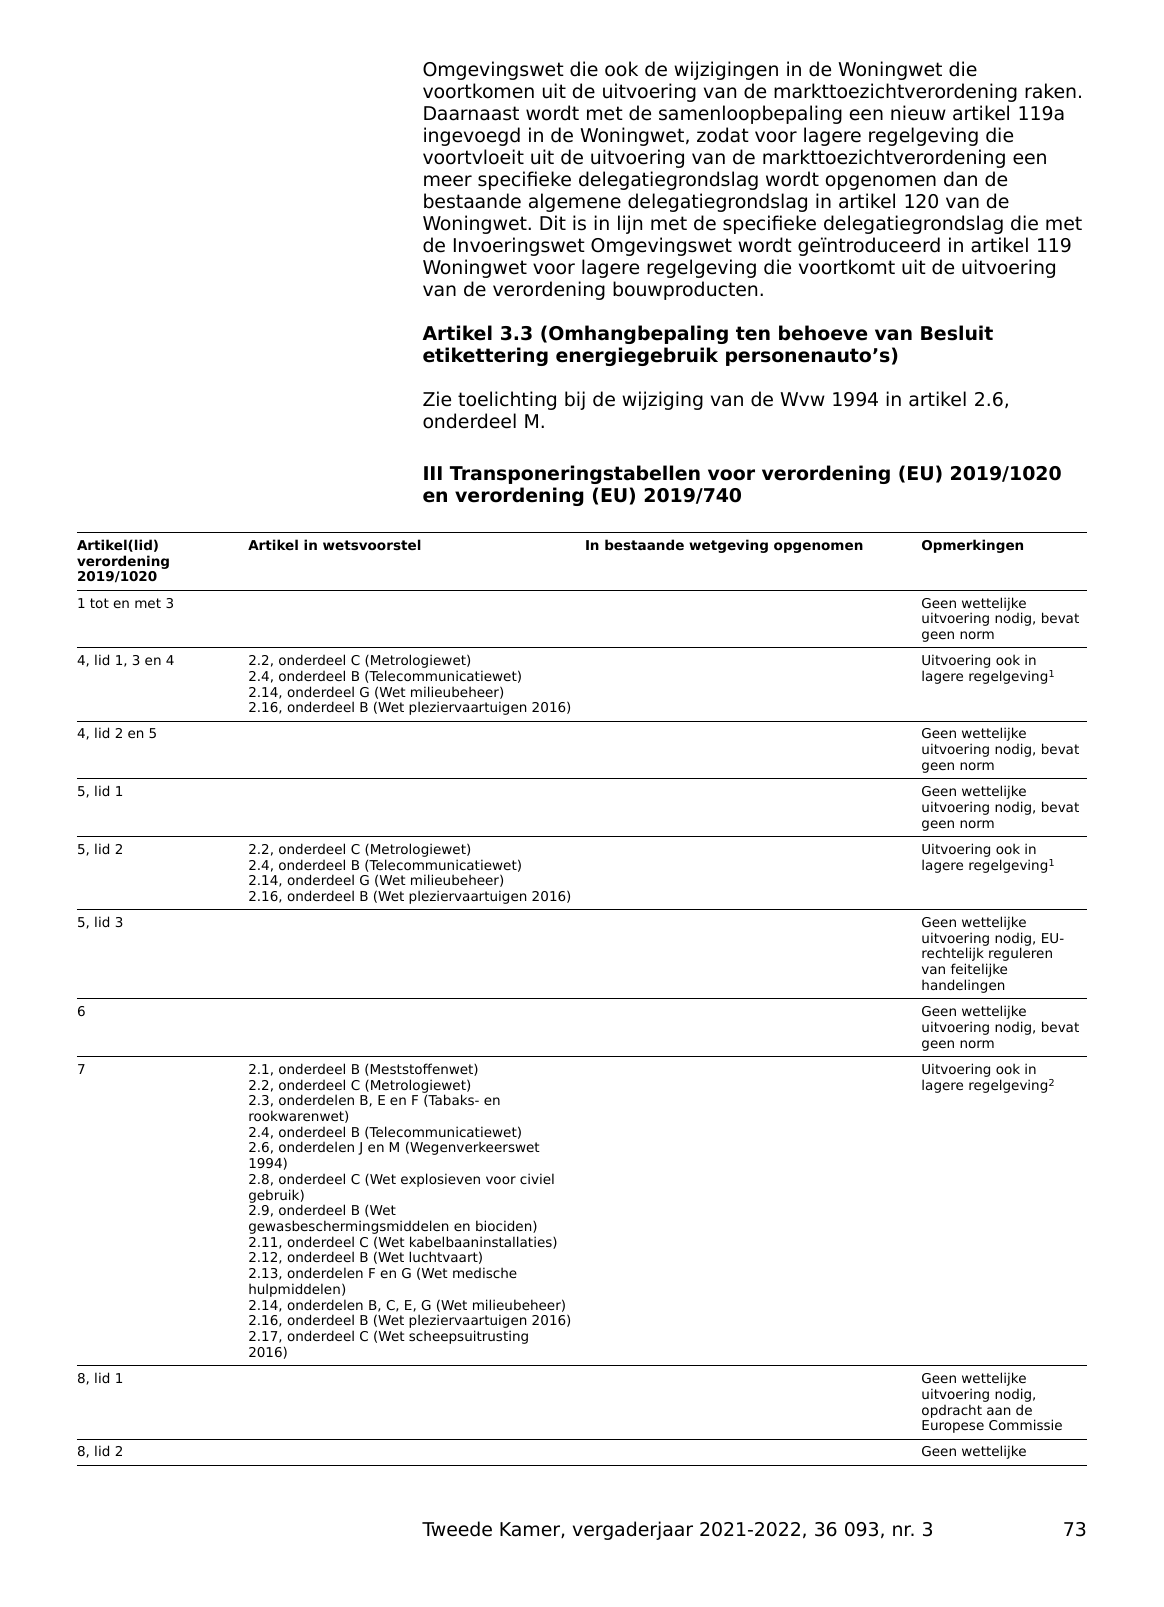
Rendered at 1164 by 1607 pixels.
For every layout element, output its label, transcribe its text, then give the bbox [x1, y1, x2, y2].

table_cell 2.2, onderdeel C (Metrologiewet) 2.4, onderdeel B (Telecommunicatiewet) 2.14, onderdeel G (Wet milieubeheer) 2.16, onderdeel B (Wet pleziervaartuigen 2016) [242, 837, 579, 909]
table_cell [242, 1366, 579, 1438]
table_cell Geen wettelijke uitvoering nodig, bevat geen norm [915, 999, 1087, 1056]
table_cell 7 [77, 1057, 242, 1365]
table_cell 4, lid 2 en 5 [77, 722, 242, 778]
table_cell 6 [77, 999, 242, 1056]
table_cell [242, 591, 579, 647]
table_cell 2.2, onderdeel C (Metrologiewet) 2.4, onderdeel B (Telecommunicatiewet) 2.14, onderdeel G (Wet milieubeheer) 2.16, onderdeel B (Wet pleziervaartuigen 2016) [242, 648, 579, 721]
table_cell [579, 999, 915, 1056]
table_cell Geen wettelijke uitvoering nodig, EU-rechtelijk reguleren van feitelijke handelingen [915, 910, 1087, 998]
table_cell [579, 1057, 915, 1365]
table_header Artikel in wetsvoorstel [242, 533, 579, 590]
table_cell [579, 910, 915, 998]
table_cell 8, lid 2 [77, 1440, 242, 1464]
table_cell 4, lid 1, 3 en 4 [77, 648, 242, 721]
text Zie toelichting bij de wijziging van de Wvw 1994 in artikel 2.6, onderdeel M. [422, 389, 1087, 433]
table_cell 8, lid 1 [77, 1366, 242, 1438]
table_cell 2.1, onderdeel B (Meststoffenwet) 2.2, onderdeel C (Metrologiewet) 2.3, onderdelen B, E en F (Tabaks- en rookwarenwet) 2.4, onderdeel B (Telecommunicatiewet) 2.6, onderdelen J en M (Wegenverkeerswet 1994) 2.8, onderdeel C (Wet explosieven voor civiel gebruik) 2.9, onderdeel B (Wet gewasbeschermingsmiddelen en biociden) 2.11, onderdeel C (Wet kabelbaaninstallaties) 2.12, onderdeel B (Wet luchtvaart) 2.13, onderdelen F en G (Wet medische hulpmiddelen) 2.14, onderdelen B, C, E, G (Wet milieubeheer) 2.16, onderdeel B (Wet pleziervaartuigen 2016) 2.17, onderdeel C (Wet scheepsuitrusting 2016) [242, 1057, 579, 1365]
subtitle III Transponeringstabellen voor verordening (EU) 2019/1020 en verordening (EU) 2019/740 [422, 463, 1087, 507]
table_cell [579, 1366, 915, 1438]
text Omgevingswet die ook de wijzigingen in de Woningwet die voortkomen uit de uitvoering van de markttoezichtverordening raken. Daarnaast wordt met de samenloopbepaling een nieuw artikel 119a ingevoegd in de Woningwet, zodat voor lagere regelgeving die voortvloeit uit de uitvoering van de markttoezichtverordening een meer specifieke delegatiegrondslag wordt opgenomen dan de bestaande algemene delegatiegrondslag in artikel 120 van de Woningwet. Dit is in lijn met de specifieke delegatiegrondslag die met de Invoeringswet Omgevingswet wordt geïntroduceerd in artikel 119 Woningwet voor lagere regelgeving die voortkomt uit de uitvoering van de verordening bouwproducten. [422, 59, 1087, 301]
table_cell [242, 779, 579, 836]
table_cell Uitvoering ook in lagere regelgeving1 [915, 648, 1087, 721]
table_cell [579, 722, 915, 778]
table_cell 1 tot en met 3 [77, 591, 242, 647]
table_cell [242, 722, 579, 778]
table_cell Uitvoering ook in lagere regelgeving2 [915, 1057, 1087, 1365]
table_cell 5, lid 2 [77, 837, 242, 909]
table_cell [579, 1440, 915, 1464]
table_cell Geen wettelijke [915, 1440, 1087, 1464]
table_cell 5, lid 3 [77, 910, 242, 998]
table_cell [579, 837, 915, 909]
table_cell [242, 1440, 579, 1464]
table_cell Uitvoering ook in lagere regelgeving1 [915, 837, 1087, 909]
table_header In bestaande wetgeving opgenomen [579, 533, 915, 590]
table_cell [242, 910, 579, 998]
table_cell [579, 591, 915, 647]
table_cell [579, 648, 915, 721]
subtitle Artikel 3.3 (Omhangbepaling ten behoeve van Besluit etikettering energiegebruik personenauto’s) [422, 323, 1087, 367]
table_cell Geen wettelijke uitvoering nodig, bevat geen norm [915, 722, 1087, 778]
table_header Opmerkingen [915, 533, 1087, 590]
table_cell Geen wettelijke uitvoering nodig, bevat geen norm [915, 591, 1087, 647]
table_header Artikel(lid) verordening 2019/1020 [77, 533, 242, 590]
table_cell Geen wettelijke uitvoering nodig, bevat geen norm [915, 779, 1087, 836]
table_cell 5, lid 1 [77, 779, 242, 836]
table_cell [579, 779, 915, 836]
table_cell [242, 999, 579, 1056]
table_cell Geen wettelijke uitvoering nodig, opdracht aan de Europese Commissie [915, 1366, 1087, 1438]
